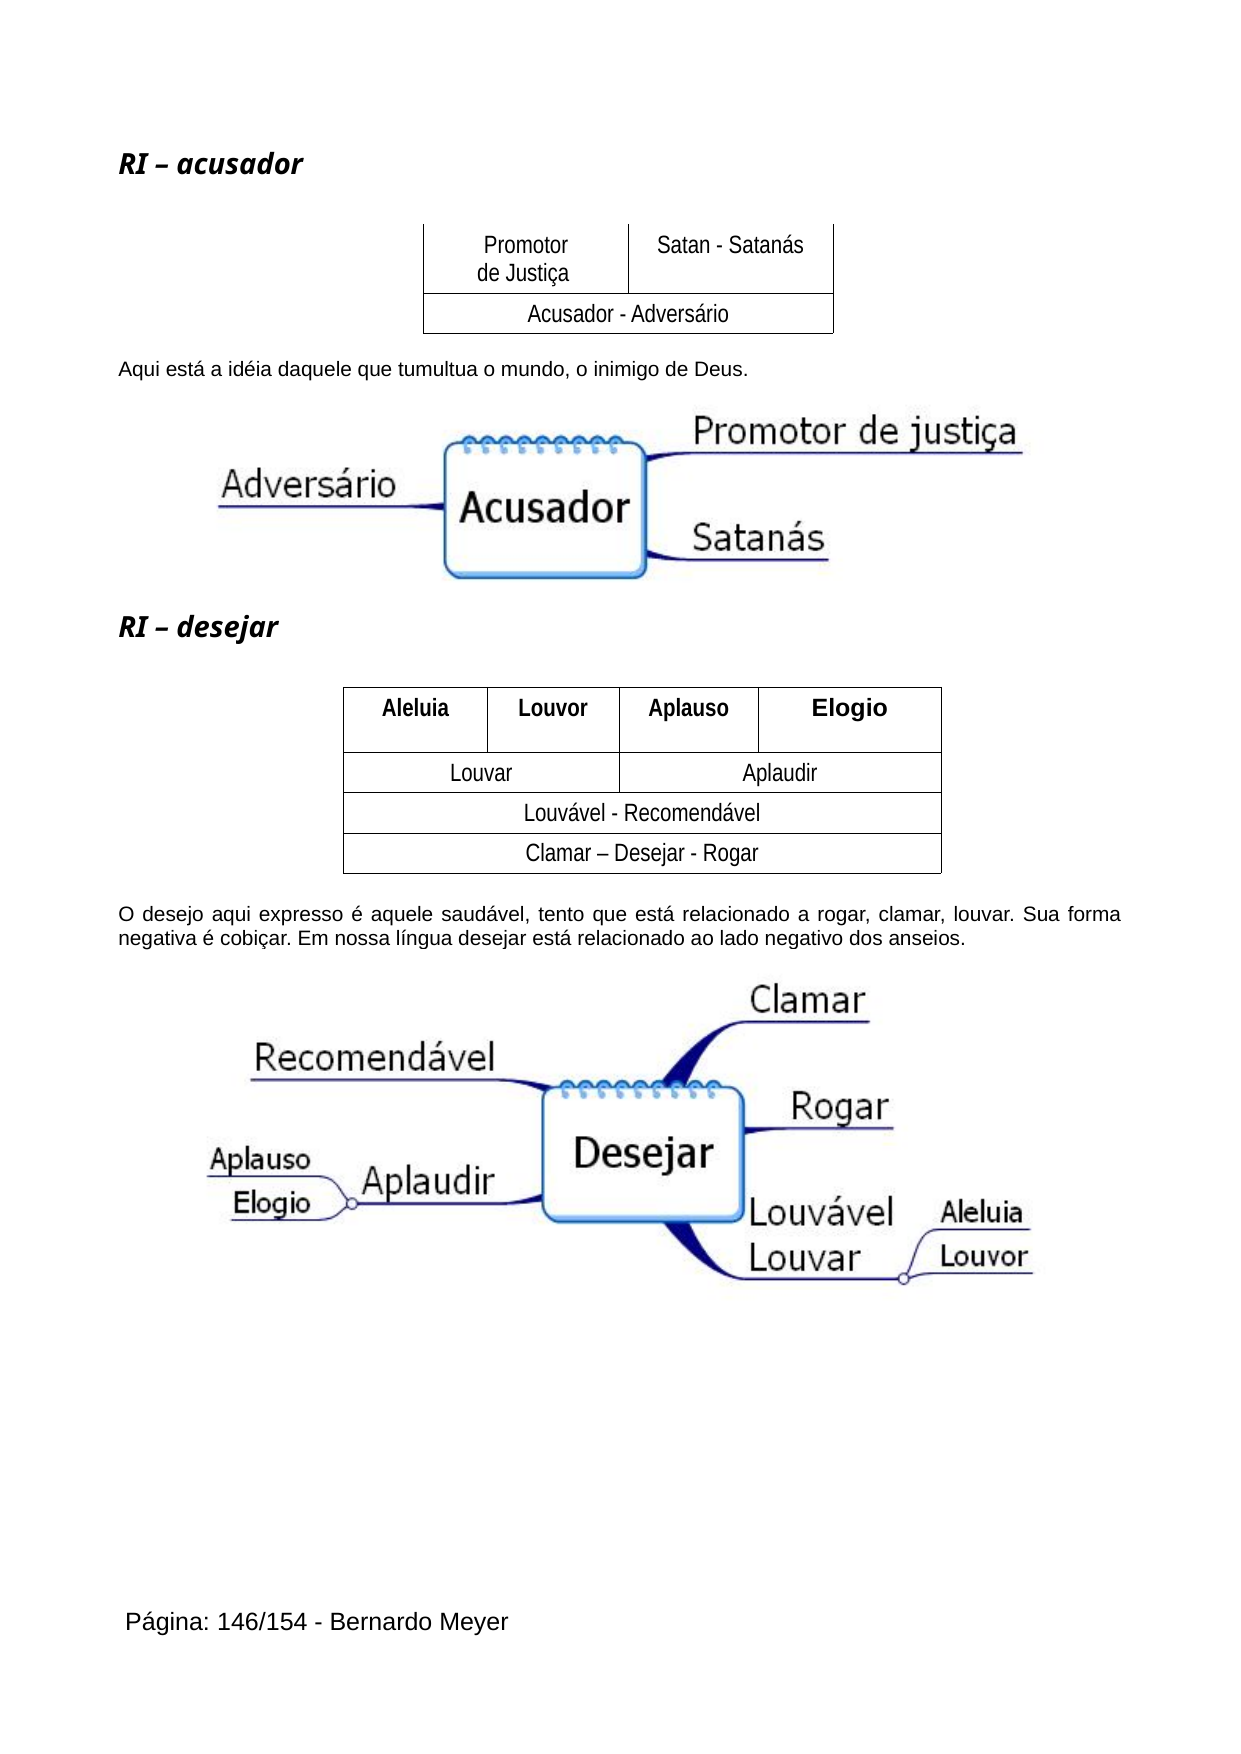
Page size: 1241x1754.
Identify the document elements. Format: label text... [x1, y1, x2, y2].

table_header Satan - Satanás [629, 224, 833, 293]
table_cell Clamar – Desejar - Rogar [344, 834, 941, 873]
table_cell Acusador - Adversário [424, 294, 833, 333]
table_cell Aplaudir [620, 753, 941, 792]
table_header Promotor de Justiça [424, 224, 628, 293]
subtitle RI – desejar [118, 606, 1122, 646]
table_cell Louvável - Recomendável [344, 793, 941, 832]
text O desejo aqui expresso é aquele saudável, tento que está relacionado a rogar, clamar, louvar. Sua forma negativa é cobiçar. Em nossa língua desejar está relacionado ao lado negativo dos anseios. [118, 901, 1122, 949]
table_header Aplauso [620, 688, 758, 752]
picture [192, 381, 1048, 606]
table_header Louvor [488, 688, 619, 752]
table_header Aleluia [344, 688, 487, 752]
subtitle RI – acusador [118, 143, 1122, 183]
text Aqui está a idéia daquele que tumultua o mundo, o inimigo de Deus. [118, 357, 1122, 381]
picture [182, 949, 1058, 1304]
table_cell Louvar [344, 753, 619, 792]
table_header Elogio [759, 688, 941, 752]
